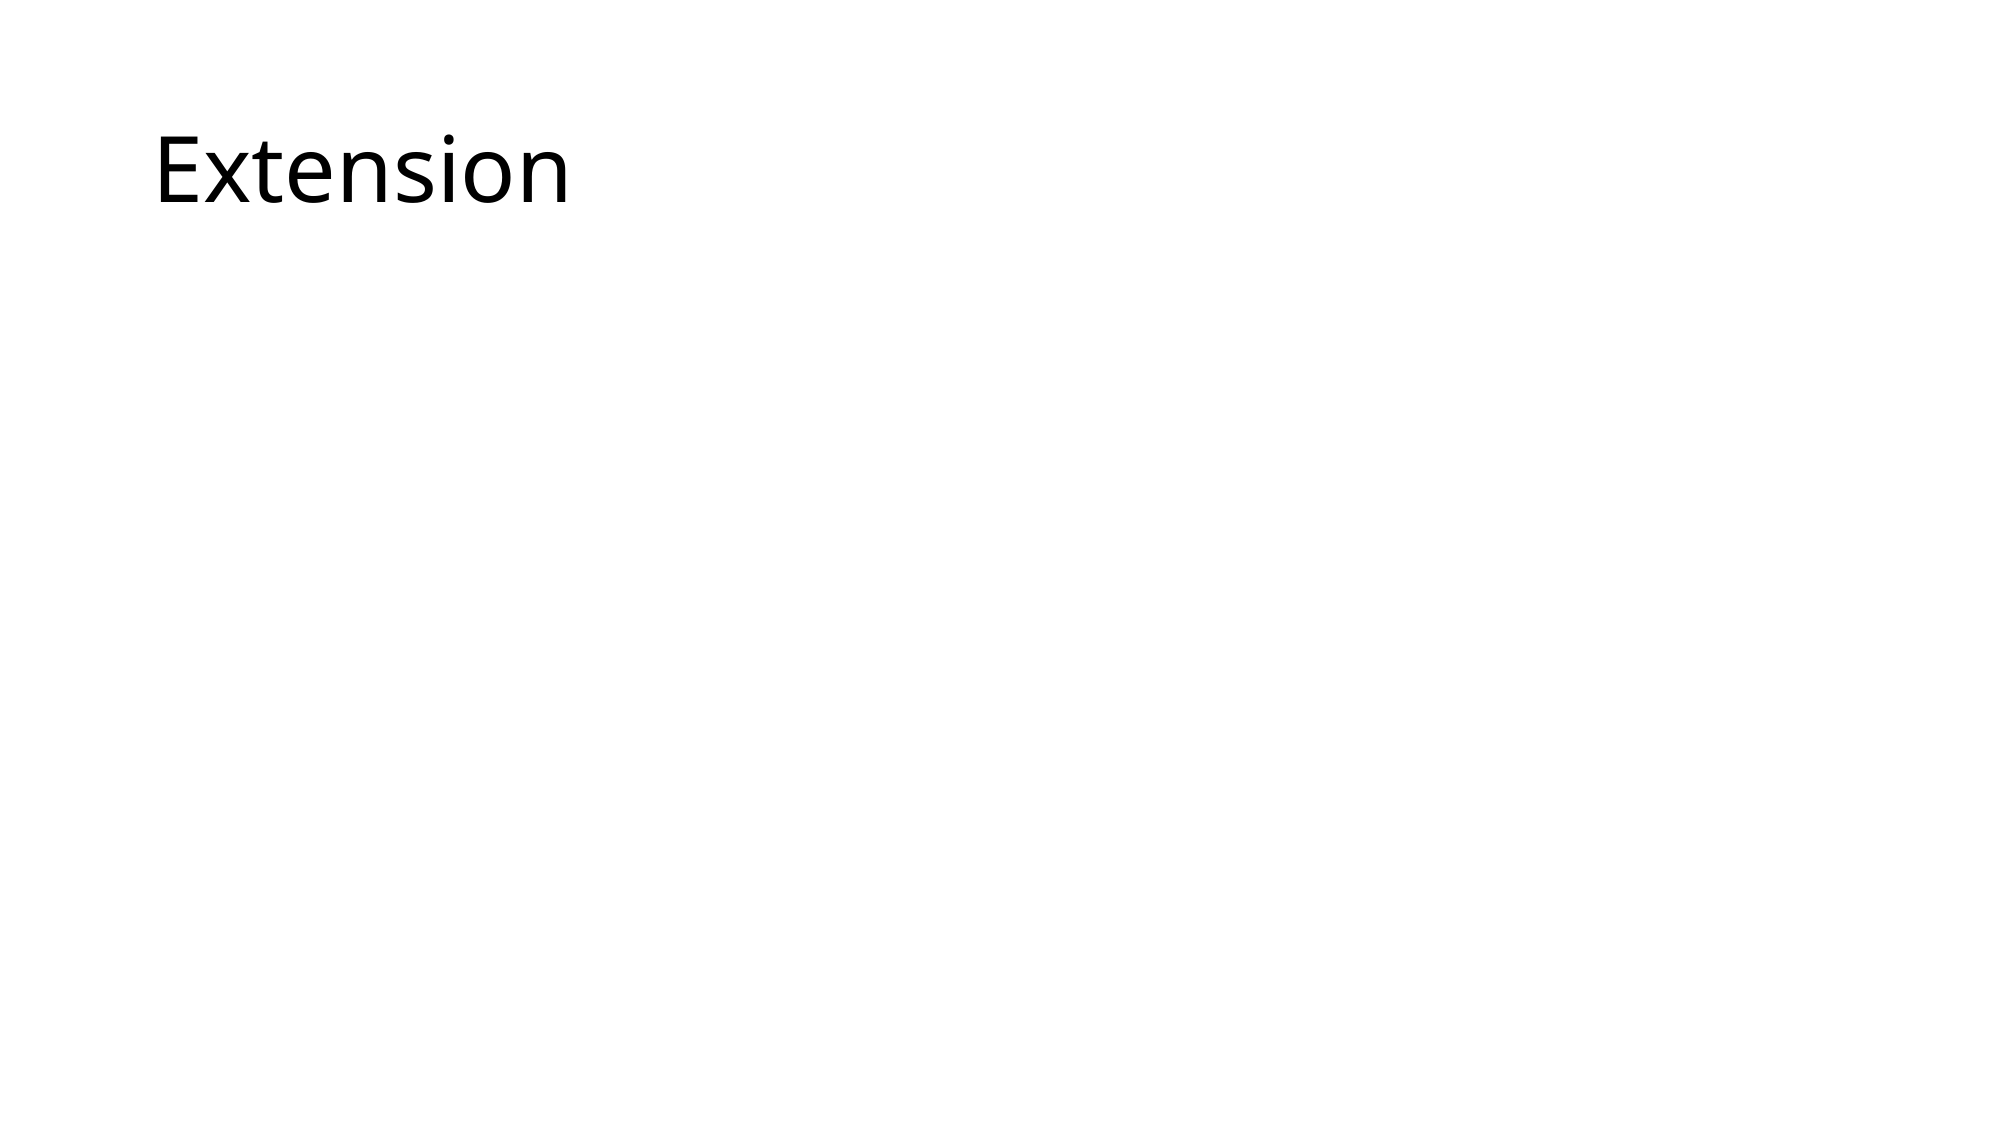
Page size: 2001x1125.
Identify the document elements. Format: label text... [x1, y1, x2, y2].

title Extension [137, 59, 1863, 278]
